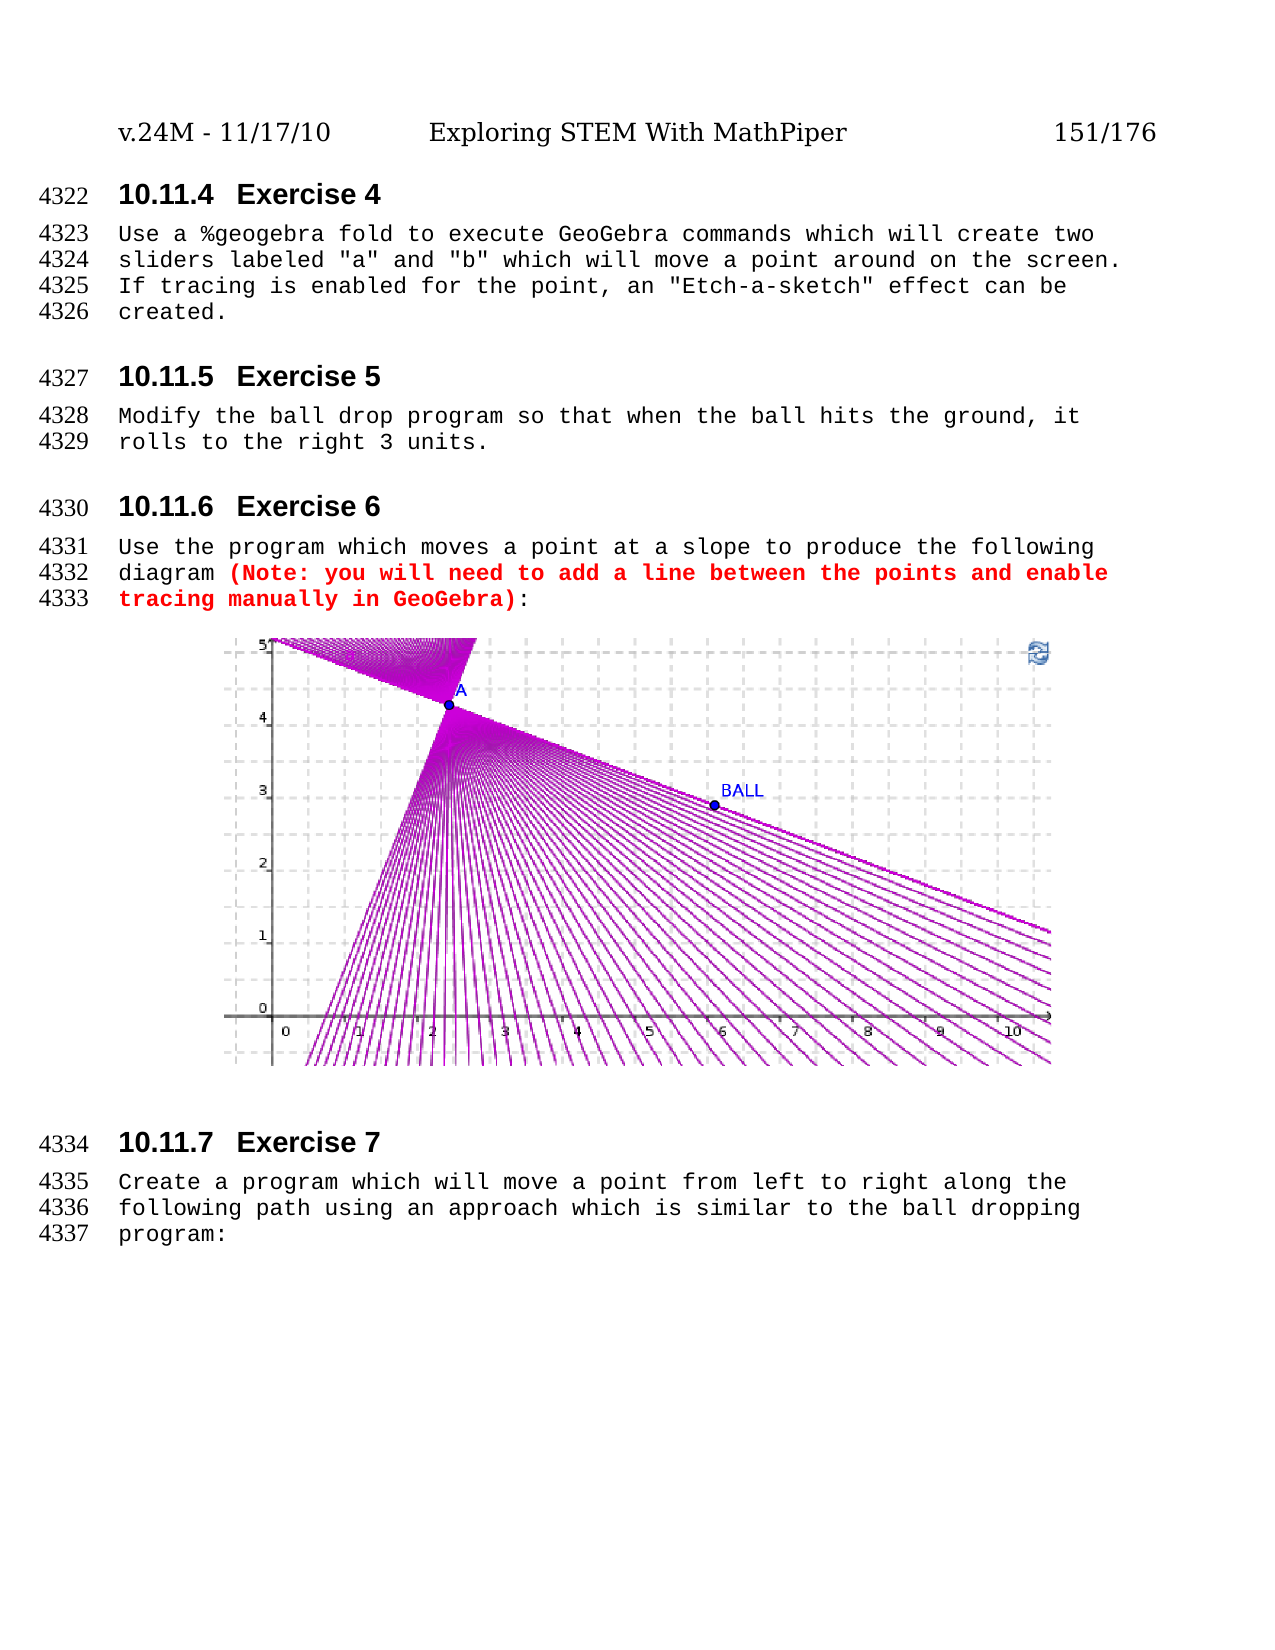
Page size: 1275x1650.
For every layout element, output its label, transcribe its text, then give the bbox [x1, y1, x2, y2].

text Use the program which moves a point at a slope to produce the following diagram (Note: you will need to add a line between the points and enable tracing manually in GeoGebra): [118, 535, 1157, 613]
text Create a program which will move a point from left to right along the following path using an approach which is similar to the ball dropping program: [118, 1170, 1157, 1248]
picture [224, 638, 1052, 1066]
subtitle Exercise 4 [118, 177, 1157, 210]
subtitle Exercise 5 [118, 359, 1157, 393]
subtitle Exercise 6 [118, 489, 1157, 523]
text Modify the ball drop program so that when the ball hits the ground, it rolls to the right 3 units. [118, 404, 1157, 456]
subtitle Exercise 7 [118, 1124, 1157, 1158]
text Use a %geogebra fold to execute GeoGebra commands which will create two sliders labeled "a" and "b" which will move a point around on the screen. If tracing is enabled for the point, an "Etch-a-sketch" effect can be created. [118, 222, 1157, 326]
